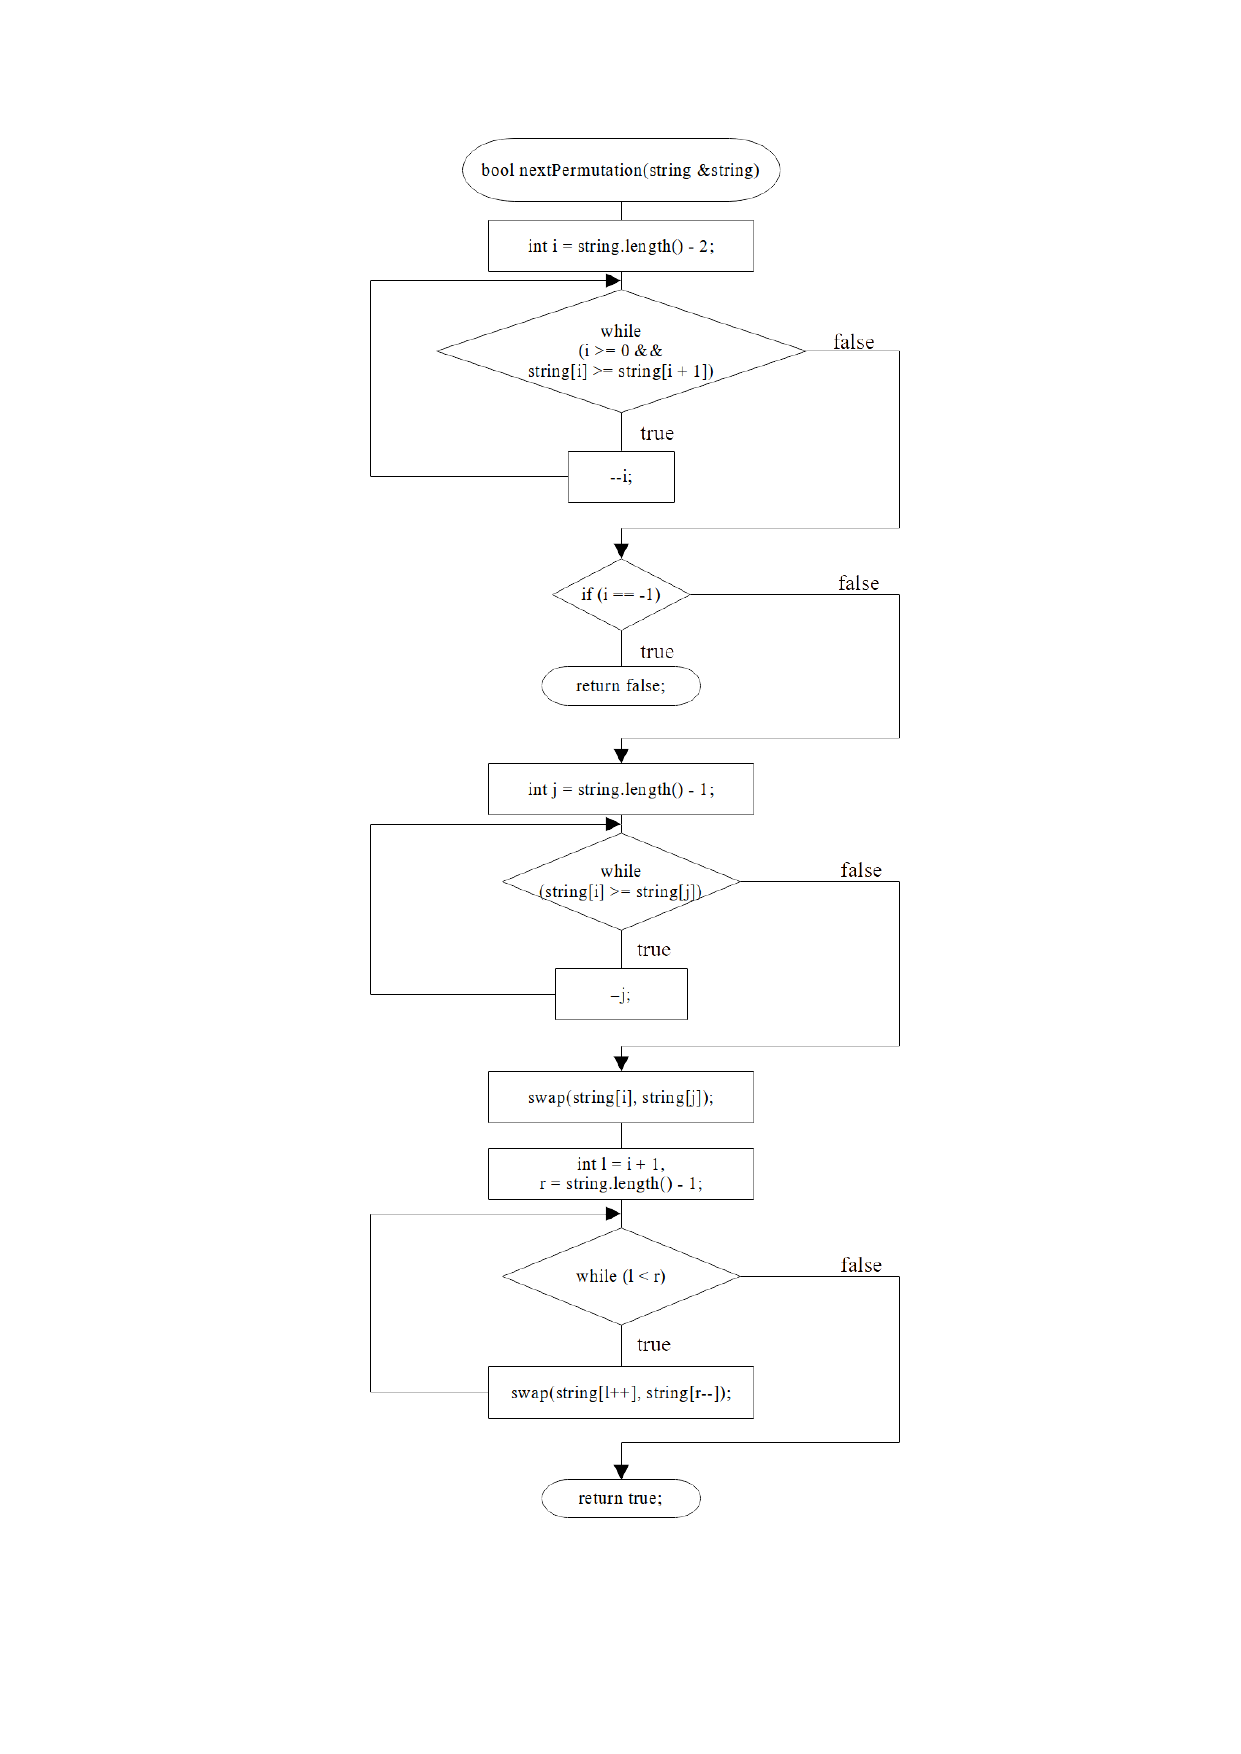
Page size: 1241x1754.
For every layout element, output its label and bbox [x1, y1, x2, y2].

picture [118, 118, 1123, 1538]
